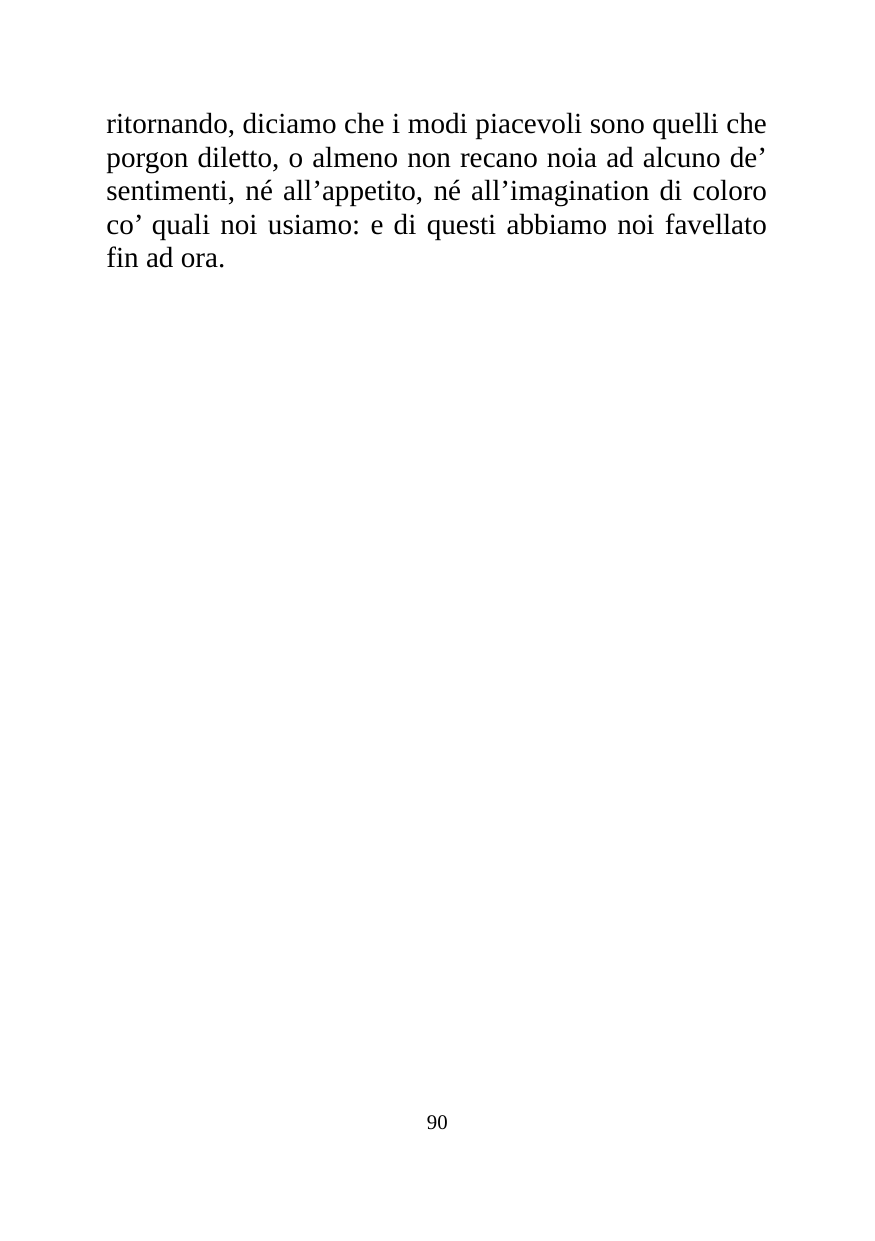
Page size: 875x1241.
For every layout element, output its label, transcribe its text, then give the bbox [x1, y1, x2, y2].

text ritornando, diciamo che i modi piacevoli sono quelli che porgon diletto, o almeno non recano noia ad alcuno de’ sentimenti, né all’appetito, né all’imagination di coloro co’ quali noi usiamo: e di questi abbiamo noi favellato fin ad ora. [106, 106, 768, 274]
